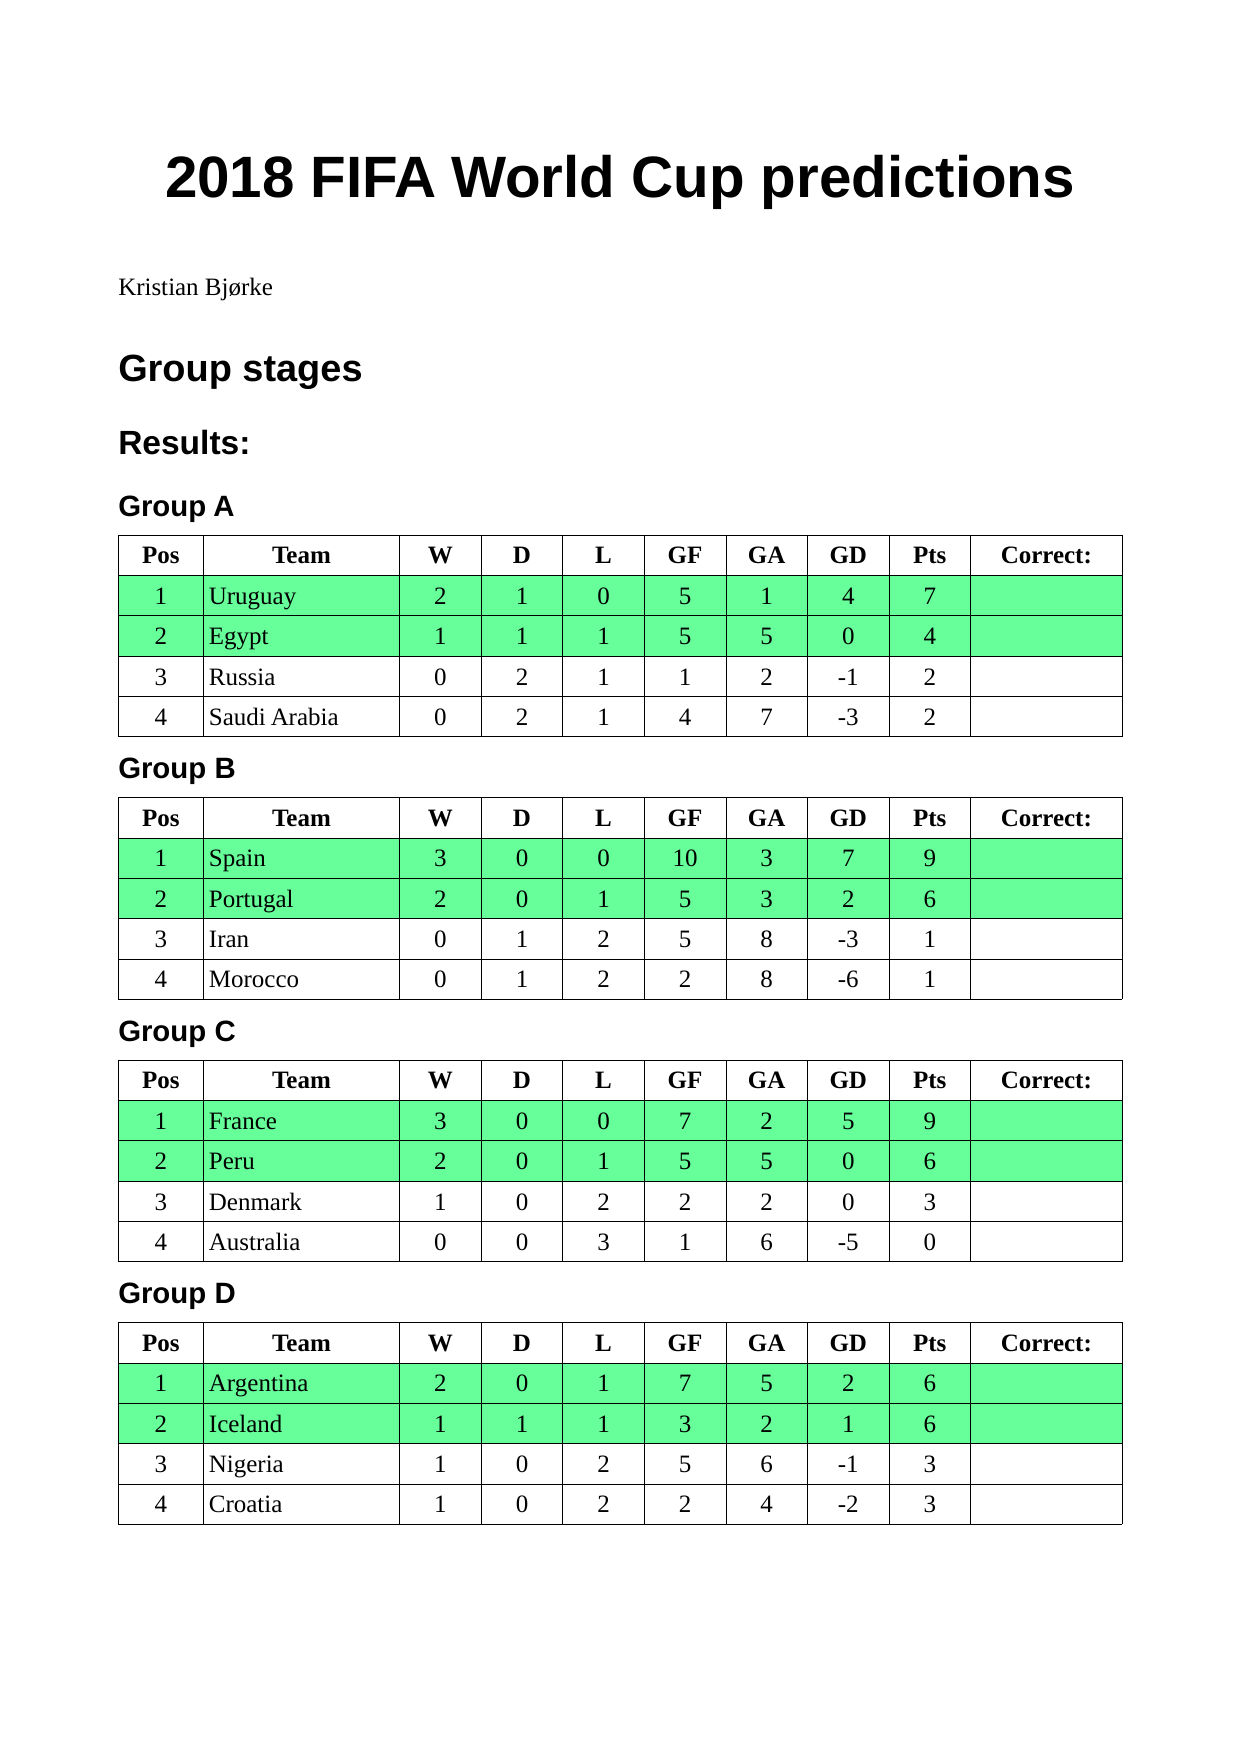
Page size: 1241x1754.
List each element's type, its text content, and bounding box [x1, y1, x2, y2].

table_cell 5 [727, 616, 807, 656]
table_cell [971, 1444, 1122, 1483]
table_cell 2 [482, 697, 562, 736]
table_cell -2 [808, 1485, 889, 1524]
table_cell 2 [400, 1141, 481, 1181]
table_header W [400, 798, 481, 838]
table_cell 0 [482, 1101, 562, 1140]
table_cell 0 [808, 1182, 889, 1221]
table_cell 0 [482, 1182, 562, 1221]
table_cell 4 [727, 1485, 807, 1524]
table_cell 2 [645, 1182, 726, 1221]
table_cell 0 [563, 576, 644, 615]
table_header Pts [890, 798, 970, 838]
table_cell 2 [119, 1141, 203, 1181]
table_cell 2 [727, 657, 807, 696]
table_header Pts [890, 1323, 970, 1363]
table_cell 1 [563, 1364, 644, 1403]
table_cell 3 [119, 1182, 203, 1221]
table_header GF [645, 798, 726, 838]
table_header GF [645, 1061, 726, 1100]
table_cell -5 [808, 1222, 889, 1261]
table_header D [482, 1061, 562, 1100]
table_cell 2 [645, 960, 726, 999]
table_cell 1 [400, 1182, 481, 1221]
table_cell 1 [482, 919, 562, 958]
table_cell 3 [890, 1182, 970, 1221]
table_cell 5 [645, 879, 726, 918]
table_cell [971, 576, 1122, 615]
table_header GD [808, 1323, 889, 1363]
table_cell 3 [727, 879, 807, 918]
table_cell 1 [119, 1101, 203, 1140]
table_cell 3 [119, 1444, 203, 1483]
table_cell 0 [482, 839, 562, 878]
table_cell 1 [400, 1404, 481, 1443]
table_cell Portugal [204, 879, 399, 918]
subtitle Results: [118, 423, 1122, 461]
table_cell -3 [808, 697, 889, 736]
table_cell 0 [482, 1364, 562, 1403]
table_cell 2 [119, 879, 203, 918]
table_header GF [645, 1323, 726, 1363]
table_header Correct: [971, 798, 1122, 838]
table_cell -1 [808, 657, 889, 696]
table_cell [971, 697, 1122, 736]
title 2018 FIFA World Cup predictions [118, 143, 1122, 210]
table_cell 3 [727, 839, 807, 878]
table_cell 3 [119, 657, 203, 696]
table_cell 1 [563, 879, 644, 918]
table_header Pos [119, 536, 203, 575]
subtitle Group A [118, 488, 1122, 522]
table_header D [482, 798, 562, 838]
table_cell 2 [727, 1182, 807, 1221]
table_cell [971, 616, 1122, 656]
table_cell 5 [645, 616, 726, 656]
table_cell 3 [645, 1404, 726, 1443]
table_header W [400, 536, 481, 575]
table_cell 6 [890, 1141, 970, 1181]
table_cell 3 [563, 1222, 644, 1261]
table_cell 1 [890, 919, 970, 958]
table_header GA [727, 1061, 807, 1100]
table_cell 7 [645, 1101, 726, 1140]
table_cell 1 [119, 1364, 203, 1403]
subtitle Group D [118, 1276, 1122, 1310]
table_cell 0 [808, 616, 889, 656]
table_cell [971, 919, 1122, 958]
table_cell [971, 1364, 1122, 1403]
table_cell [971, 960, 1122, 999]
table_cell 0 [400, 919, 481, 958]
table_cell 1 [890, 960, 970, 999]
table_cell 5 [808, 1101, 889, 1140]
table_cell 7 [727, 697, 807, 736]
table_header Team [204, 1061, 399, 1100]
table_cell Denmark [204, 1182, 399, 1221]
table_cell 2 [808, 1364, 889, 1403]
table_cell 2 [890, 657, 970, 696]
table_header L [563, 1061, 644, 1100]
subtitle Group B [118, 751, 1122, 785]
table_cell 1 [563, 1141, 644, 1181]
table_cell 2 [563, 1182, 644, 1221]
table_cell [971, 1182, 1122, 1221]
table_header Team [204, 536, 399, 575]
table_cell 9 [890, 1101, 970, 1140]
table_cell Iceland [204, 1404, 399, 1443]
table_cell 5 [645, 919, 726, 958]
table_cell 2 [400, 879, 481, 918]
table_cell 2 [119, 616, 203, 656]
table_header W [400, 1323, 481, 1363]
table_cell 3 [890, 1444, 970, 1483]
table_cell Russia [204, 657, 399, 696]
table_cell 0 [482, 1444, 562, 1483]
table_header GD [808, 798, 889, 838]
table_cell 0 [482, 879, 562, 918]
table_cell 1 [563, 697, 644, 736]
table_cell 7 [808, 839, 889, 878]
table_cell 2 [482, 657, 562, 696]
table_cell 0 [400, 1222, 481, 1261]
table_header GD [808, 536, 889, 575]
table_cell [971, 1485, 1122, 1524]
table_cell 4 [808, 576, 889, 615]
table_cell 4 [119, 1222, 203, 1261]
table_cell [971, 1101, 1122, 1140]
table_cell Australia [204, 1222, 399, 1261]
table_cell 0 [482, 1222, 562, 1261]
table_cell 1 [482, 1404, 562, 1443]
table_cell 1 [482, 960, 562, 999]
table_cell 0 [482, 1485, 562, 1524]
table_cell 5 [645, 576, 726, 615]
table_cell 2 [727, 1404, 807, 1443]
table_cell 5 [727, 1141, 807, 1181]
table_cell 4 [890, 616, 970, 656]
table_cell 1 [563, 1404, 644, 1443]
table_cell -6 [808, 960, 889, 999]
table_cell 1 [119, 839, 203, 878]
table_cell 2 [645, 1485, 726, 1524]
text Kristian Bjørke [118, 272, 1122, 301]
table_cell [971, 657, 1122, 696]
table_cell 1 [400, 1485, 481, 1524]
table_cell 2 [563, 1485, 644, 1524]
table_cell 1 [727, 576, 807, 615]
table_cell Morocco [204, 960, 399, 999]
table_header Pts [890, 536, 970, 575]
table_cell 5 [727, 1364, 807, 1403]
table_cell 4 [119, 697, 203, 736]
table_header L [563, 536, 644, 575]
subtitle Group C [118, 1013, 1122, 1047]
table_cell 0 [482, 1141, 562, 1181]
table_cell Egypt [204, 616, 399, 656]
table_cell 0 [400, 697, 481, 736]
table_cell Saudi Arabia [204, 697, 399, 736]
table_cell 0 [890, 1222, 970, 1261]
table_cell 8 [727, 919, 807, 958]
table_cell 2 [119, 1404, 203, 1443]
table_header Team [204, 1323, 399, 1363]
table_cell 1 [563, 657, 644, 696]
table_header Pos [119, 1323, 203, 1363]
table_cell 2 [808, 879, 889, 918]
table_cell [971, 1404, 1122, 1443]
table_header Team [204, 798, 399, 838]
table_cell 1 [645, 657, 726, 696]
table_cell 0 [808, 1141, 889, 1181]
table_cell [971, 839, 1122, 878]
table_header D [482, 536, 562, 575]
table_cell 3 [400, 839, 481, 878]
table_cell 10 [645, 839, 726, 878]
table_cell 6 [890, 1404, 970, 1443]
table_cell 7 [645, 1364, 726, 1403]
table_header Correct: [971, 1061, 1122, 1100]
table_cell 6 [890, 879, 970, 918]
table_cell 2 [563, 960, 644, 999]
subtitle Group stages [118, 346, 1122, 389]
table_cell 1 [645, 1222, 726, 1261]
table_header Correct: [971, 536, 1122, 575]
table_cell 6 [890, 1364, 970, 1403]
table_cell 1 [400, 616, 481, 656]
table_header Pos [119, 1061, 203, 1100]
table_cell Argentina [204, 1364, 399, 1403]
table_cell 1 [808, 1404, 889, 1443]
table_header GA [727, 798, 807, 838]
table_cell 3 [119, 919, 203, 958]
table_header GF [645, 536, 726, 575]
table_cell Peru [204, 1141, 399, 1181]
table_header L [563, 798, 644, 838]
table_cell 0 [563, 1101, 644, 1140]
table_cell 4 [119, 960, 203, 999]
table_cell [971, 1222, 1122, 1261]
table_cell France [204, 1101, 399, 1140]
table_cell 2 [890, 697, 970, 736]
table_header L [563, 1323, 644, 1363]
table_cell 0 [400, 657, 481, 696]
table_cell 2 [400, 1364, 481, 1403]
table_cell 5 [645, 1444, 726, 1483]
table_cell 1 [482, 616, 562, 656]
table_cell [971, 1141, 1122, 1181]
table_cell Nigeria [204, 1444, 399, 1483]
table_cell 6 [727, 1444, 807, 1483]
table_cell 2 [400, 576, 481, 615]
table_header GA [727, 536, 807, 575]
table_cell 4 [645, 697, 726, 736]
table_cell 3 [400, 1101, 481, 1140]
table_cell Spain [204, 839, 399, 878]
table_cell 5 [645, 1141, 726, 1181]
table_cell Croatia [204, 1485, 399, 1524]
table_cell 2 [727, 1101, 807, 1140]
table_cell Iran [204, 919, 399, 958]
table_cell 4 [119, 1485, 203, 1524]
table_cell 1 [482, 576, 562, 615]
table_cell 1 [563, 616, 644, 656]
table_cell 2 [563, 919, 644, 958]
table_cell 0 [563, 839, 644, 878]
table_cell -3 [808, 919, 889, 958]
table_header Correct: [971, 1323, 1122, 1363]
table_cell 3 [890, 1485, 970, 1524]
table_cell 6 [727, 1222, 807, 1261]
table_header Pts [890, 1061, 970, 1100]
table_cell 7 [890, 576, 970, 615]
table_header D [482, 1323, 562, 1363]
table_header GA [727, 1323, 807, 1363]
table_header Pos [119, 798, 203, 838]
table_cell 1 [119, 576, 203, 615]
table_cell 0 [400, 960, 481, 999]
table_cell 1 [400, 1444, 481, 1483]
table_cell 8 [727, 960, 807, 999]
table_cell [971, 879, 1122, 918]
table_cell 9 [890, 839, 970, 878]
table_cell 2 [563, 1444, 644, 1483]
table_header GD [808, 1061, 889, 1100]
table_header W [400, 1061, 481, 1100]
table_cell -1 [808, 1444, 889, 1483]
table_cell Uruguay [204, 576, 399, 615]
